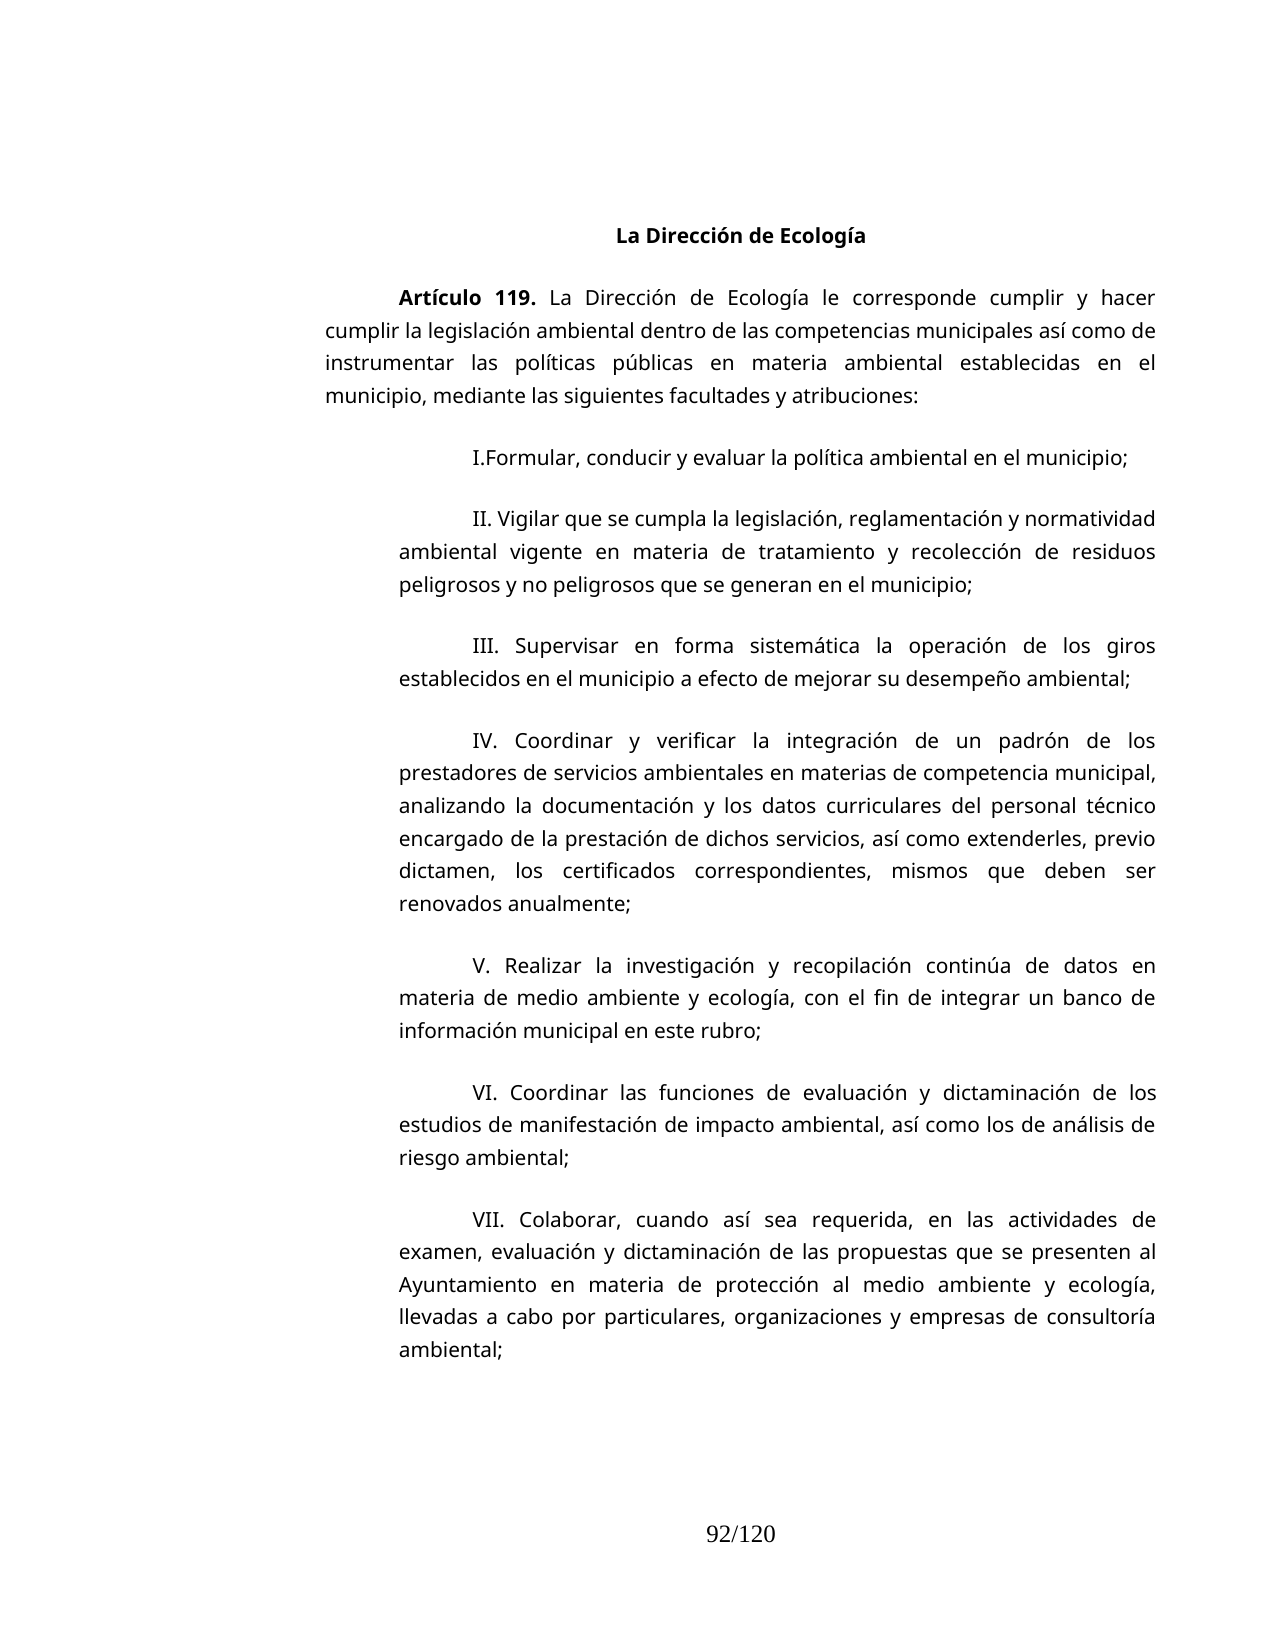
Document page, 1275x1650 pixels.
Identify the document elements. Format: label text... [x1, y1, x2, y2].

text IV. Coordinar y verificar la integración de un padrón de los prestadores de servicios ambientales en materias de competencia municipal, analizando la documentación y los datos curriculares del personal técnico encargado de la prestación de dichos servicios, así como extenderles, previo dictamen, los certificados correspondientes, mismos que deben ser renovados anualmente; [399, 726, 1157, 917]
text Artículo 119. La Dirección de Ecología le corresponde cumplir y hacer cumplir la legislación ambiental dentro de las competencias municipales así como de instrumentar las políticas públicas en materia ambiental establecidas en el municipio, mediante las siguientes facultades y atribuciones: [325, 283, 1157, 409]
text V. Realizar la investigación y recopilación continúa de datos en materia de medio ambiente y ecología, con el fin de integrar un banco de información municipal en este rubro; [399, 951, 1157, 1044]
text VII. Colaborar, cuando así sea requerida, en las actividades de examen, evaluación y dictaminación de las propuestas que se presenten al Ayuntamiento en materia de protección al medio ambiente y ecología, llevadas a cabo por particulares, organizaciones y empresas de consultoría ambiental; [399, 1205, 1157, 1363]
text La Dirección de Ecología [400, 221, 1082, 250]
text II. Vigilar que se cumpla la legislación, reglamentación y normatividad ambiental vigente en materia de tratamiento y recolección de residuos peligrosos y no peligrosos que se generan en el municipio; [399, 504, 1157, 598]
text I.Formular, conducir y evaluar la política ambiental en el municipio; [399, 443, 1157, 471]
text III. Supervisar en forma sistemática la operación de los giros establecidos en el municipio a efecto de mejorar su desempeño ambiental; [399, 632, 1157, 693]
text VI. Coordinar las funciones de evaluación y dictaminación de los estudios de manifestación de impacto ambiental, así como los de análisis de riesgo ambiental; [399, 1078, 1157, 1171]
